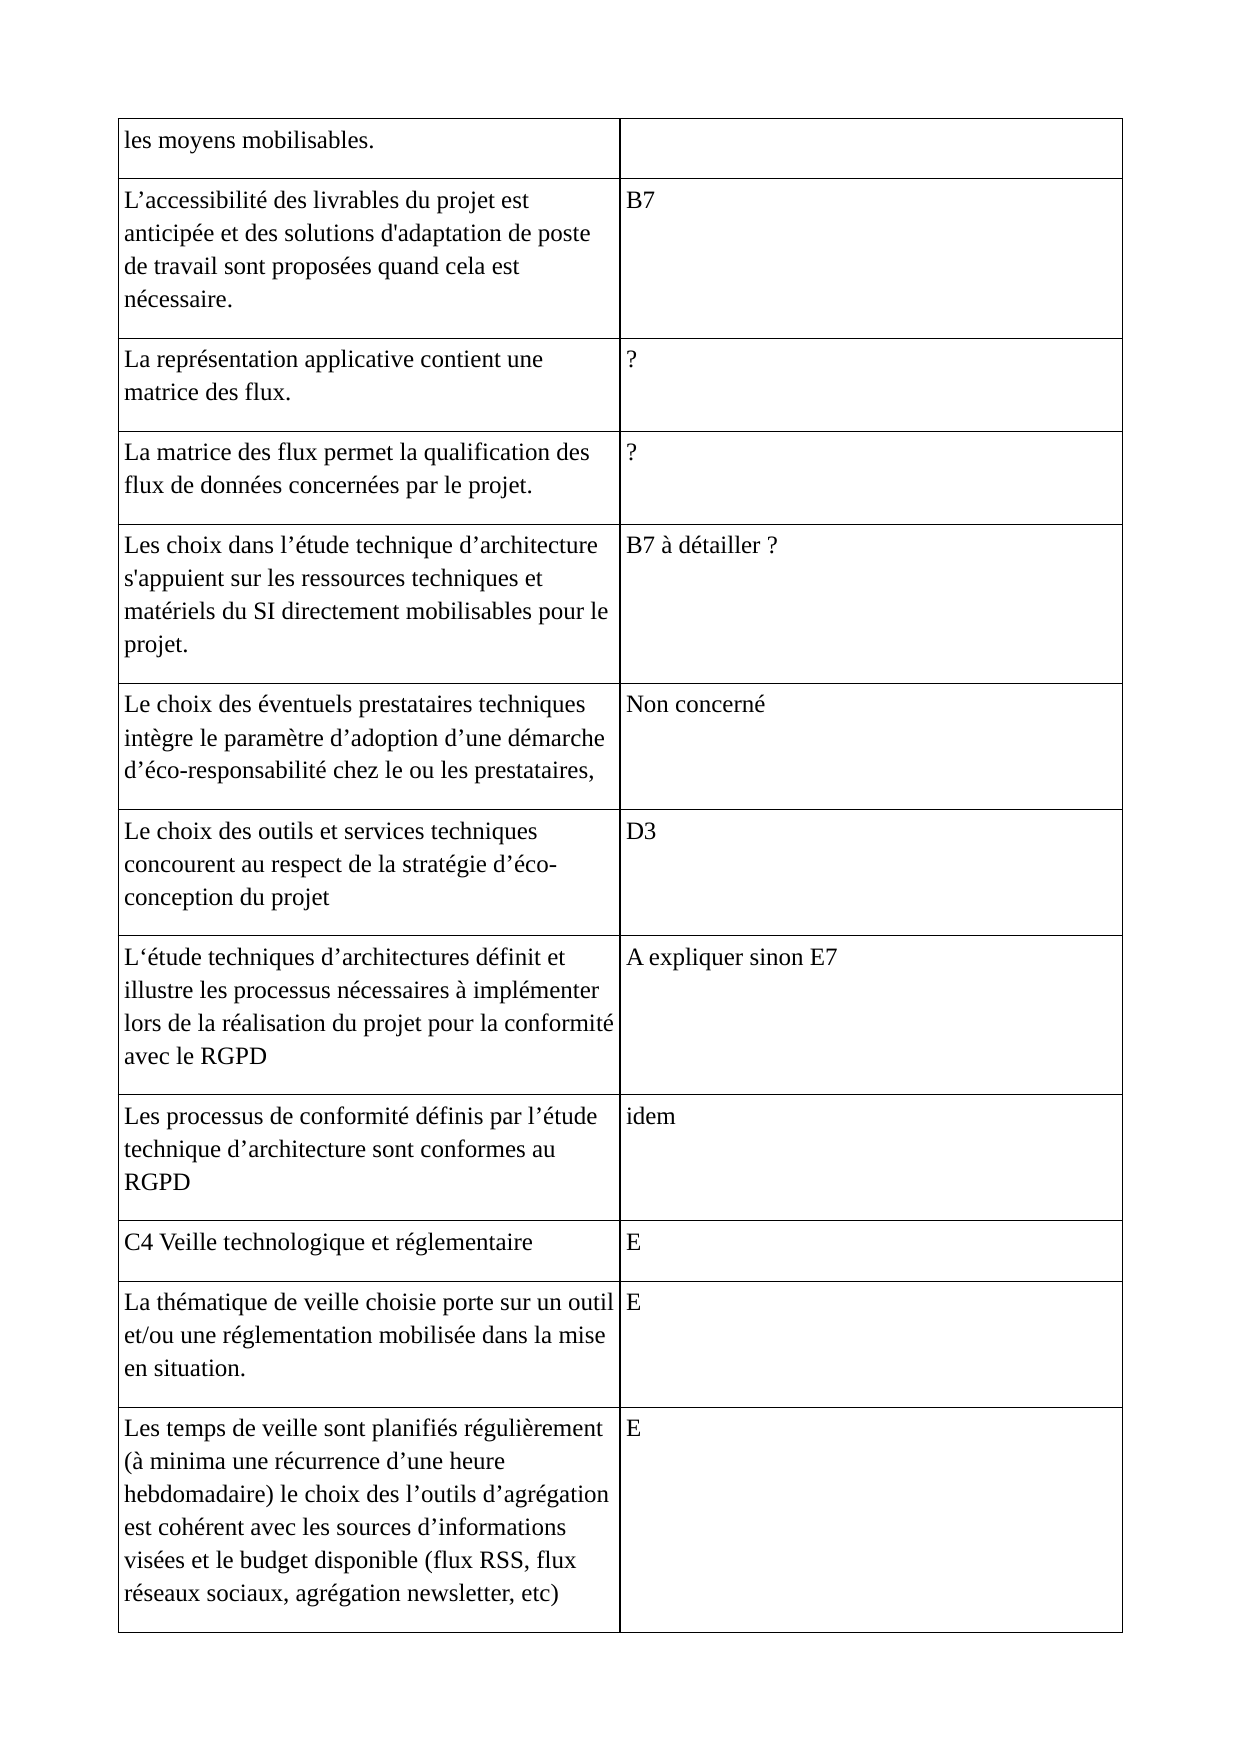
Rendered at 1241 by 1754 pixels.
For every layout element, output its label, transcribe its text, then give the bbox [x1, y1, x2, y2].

table_cell E [621, 1282, 1122, 1407]
table_cell La matrice des flux permet la qualification des flux de données concernées par le projet. [119, 432, 619, 524]
table_cell L’accessibilité des livrables du projet est anticipée et des solutions d'adaptation de poste de travail sont proposées quand cela est nécessaire. [119, 179, 619, 337]
table_cell A expliquer sinon E7 [621, 936, 1122, 1094]
table_cell Les temps de veille sont planifiés régulièrement (à minima une récurrence d’une heure hebdomadaire) le choix des l’outils d’agrégation est cohérent avec les sources d’informations visées et le budget disponible (flux RSS, flux réseaux sociaux, agrégation newsletter, etc) [119, 1408, 619, 1632]
table_cell Les choix dans l’étude technique d’architecture s'appuient sur les ressources techniques et matériels du SI directement mobilisables pour le projet. [119, 525, 619, 683]
table_cell les moyens mobilisables. [119, 119, 619, 178]
table_cell B7 [621, 179, 1122, 337]
table_cell C4 Veille technologique et réglementaire [119, 1221, 619, 1281]
table_cell D3 [621, 810, 1122, 935]
table_cell La représentation applicative contient une matrice des flux. [119, 339, 619, 431]
table_cell [621, 119, 1122, 178]
table_cell idem [621, 1095, 1122, 1220]
table_cell ? [621, 432, 1122, 524]
table_cell Non concerné [621, 684, 1122, 809]
table_cell La thématique de veille choisie porte sur un outil et/ou une réglementation mobilisée dans la mise en situation. [119, 1282, 619, 1407]
table_cell L‘étude techniques d’architectures définit et illustre les processus nécessaires à implémenter lors de la réalisation du projet pour la conformité avec le RGPD [119, 936, 619, 1094]
table_cell E [621, 1408, 1122, 1632]
table_cell E [621, 1221, 1122, 1281]
table_cell Les processus de conformité définis par l’étude technique d’architecture sont conformes au RGPD [119, 1095, 619, 1220]
table_cell Le choix des outils et services techniques concourent au respect de la stratégie d’éco-conception du projet [119, 810, 619, 935]
table_cell ? [621, 339, 1122, 431]
table_cell Le choix des éventuels prestataires techniques intègre le paramètre d’adoption d’une démarche d’éco-responsabilité chez le ou les prestataires, [119, 684, 619, 809]
table_cell B7 à détailler ? [621, 525, 1122, 683]
